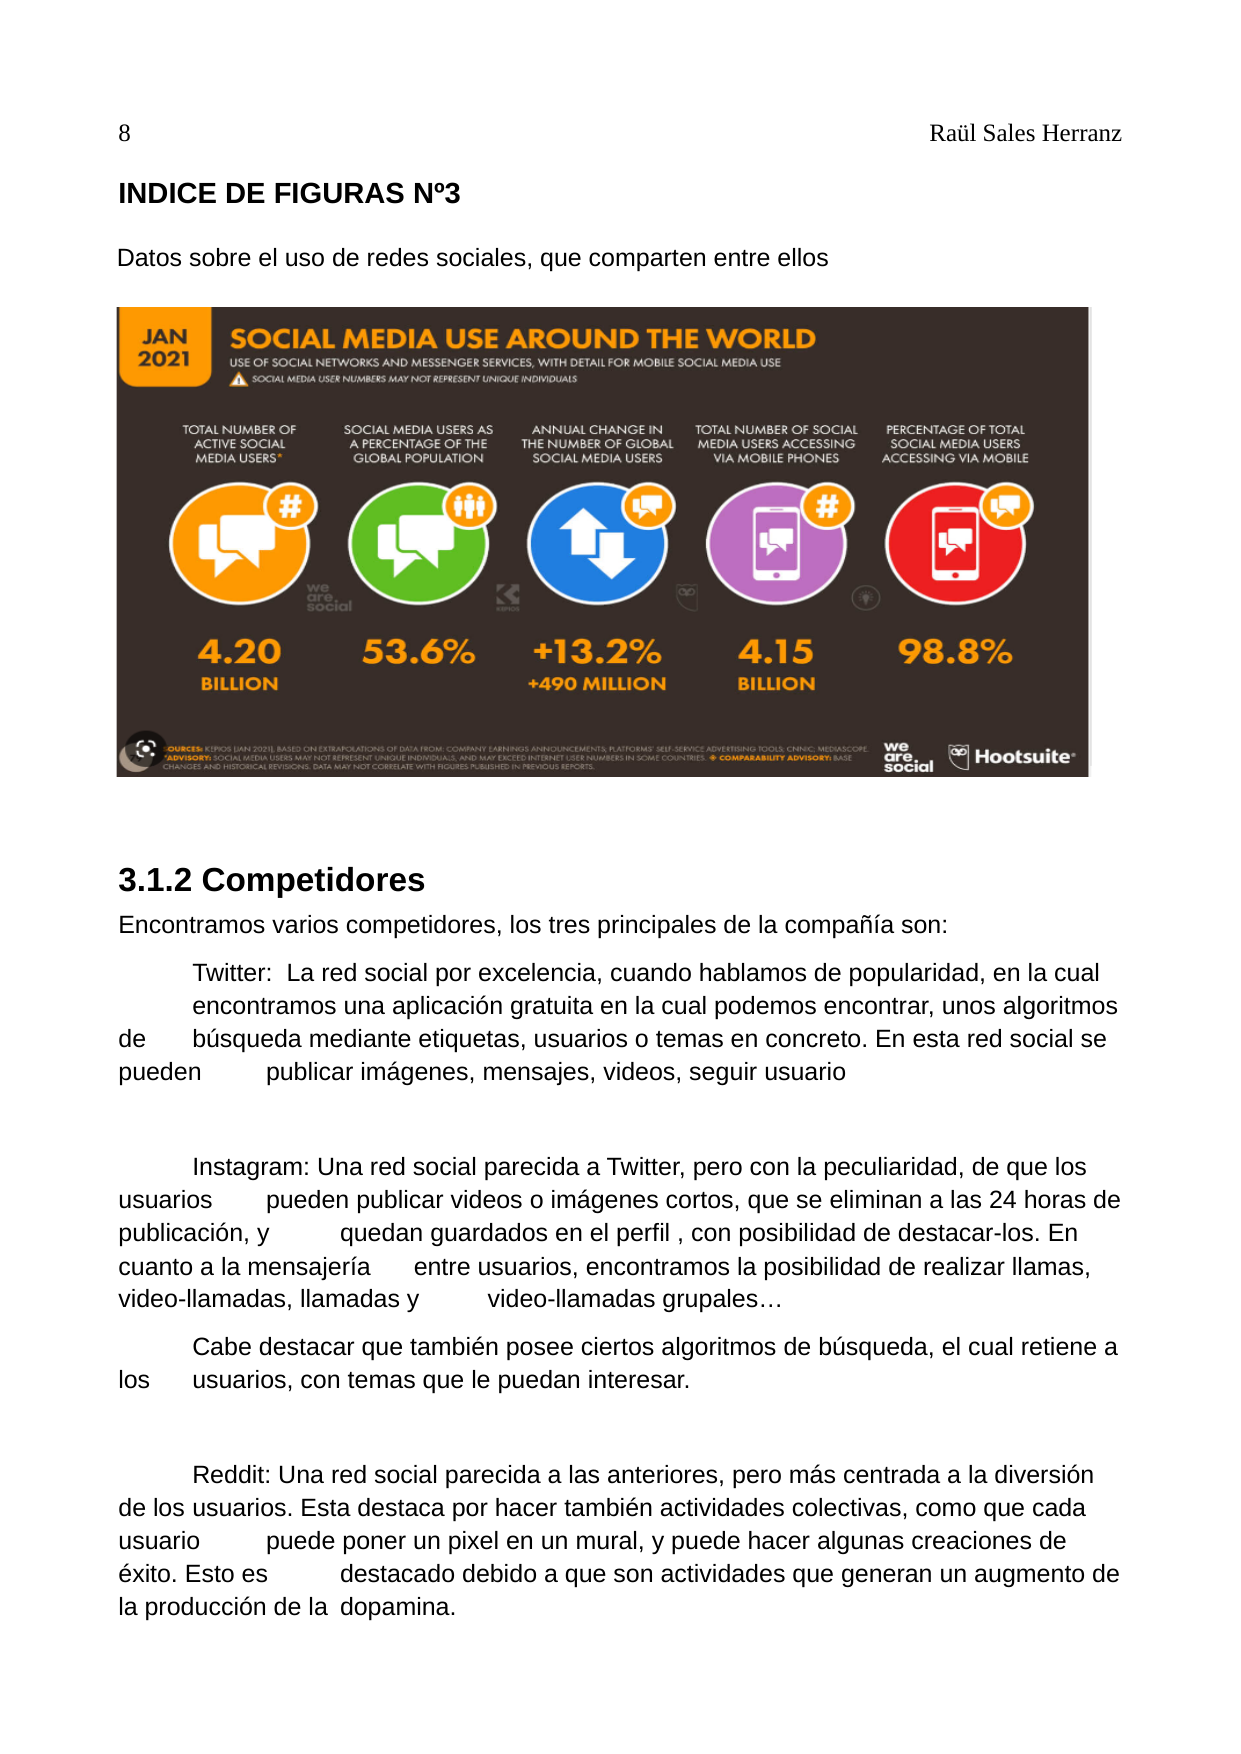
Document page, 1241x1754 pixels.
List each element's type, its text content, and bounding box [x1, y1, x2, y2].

text Encontramos varios competidores, los tres principales de la compañía son: [118, 911, 1122, 939]
text Datos sobre el uso de redes sociales, que comparten entre ellos [117, 243, 1122, 272]
subtitle INDICE DE FIGURAS Nº3 [118, 176, 1122, 210]
subtitle 3.1.2 Competidores [118, 859, 1122, 898]
text Reddit: Una red social parecida a las anteriores, pero más centrada a la diversión de los usuarios. Esta destaca por hacer también actividades colectivas, como que cada usuario puede poner un pixel en un mural, y puede hacer algunas creaciones de éxito. Esto es destacado debido a que son actividades que generan un augmento de la producción de la dopamina. [118, 1460, 1122, 1621]
text Cabe destacar que también posee ciertos algoritmos de búsqueda, el cual retiene a los usuarios, con temas que le puedan interesar. [118, 1332, 1122, 1394]
text Instagram: Una red social parecida a Twitter, pero con la peculiaridad, de que los usuarios pueden publicar videos o imágenes cortos, que se eliminan a las 24 horas de publicación, y quedan guardados en el perfil , con posibilidad de destacar-los. En cuanto a la mensajería entre usuarios, encontramos la posibilidad de realizar llamas, video-llamadas, llamadas y video-llamadas grupales… [118, 1152, 1122, 1313]
text Twitter: La red social por excelencia, cuando hablamos de popularidad, en la cual encontramos una aplicación gratuita en la cual podemos encontrar, unos algoritmos de búsqueda mediante etiquetas, usuarios o temas en concreto. En esta red social se pueden publicar imágenes, mensajes, videos, seguir usuario [118, 958, 1122, 1086]
picture [116, 307, 1092, 777]
